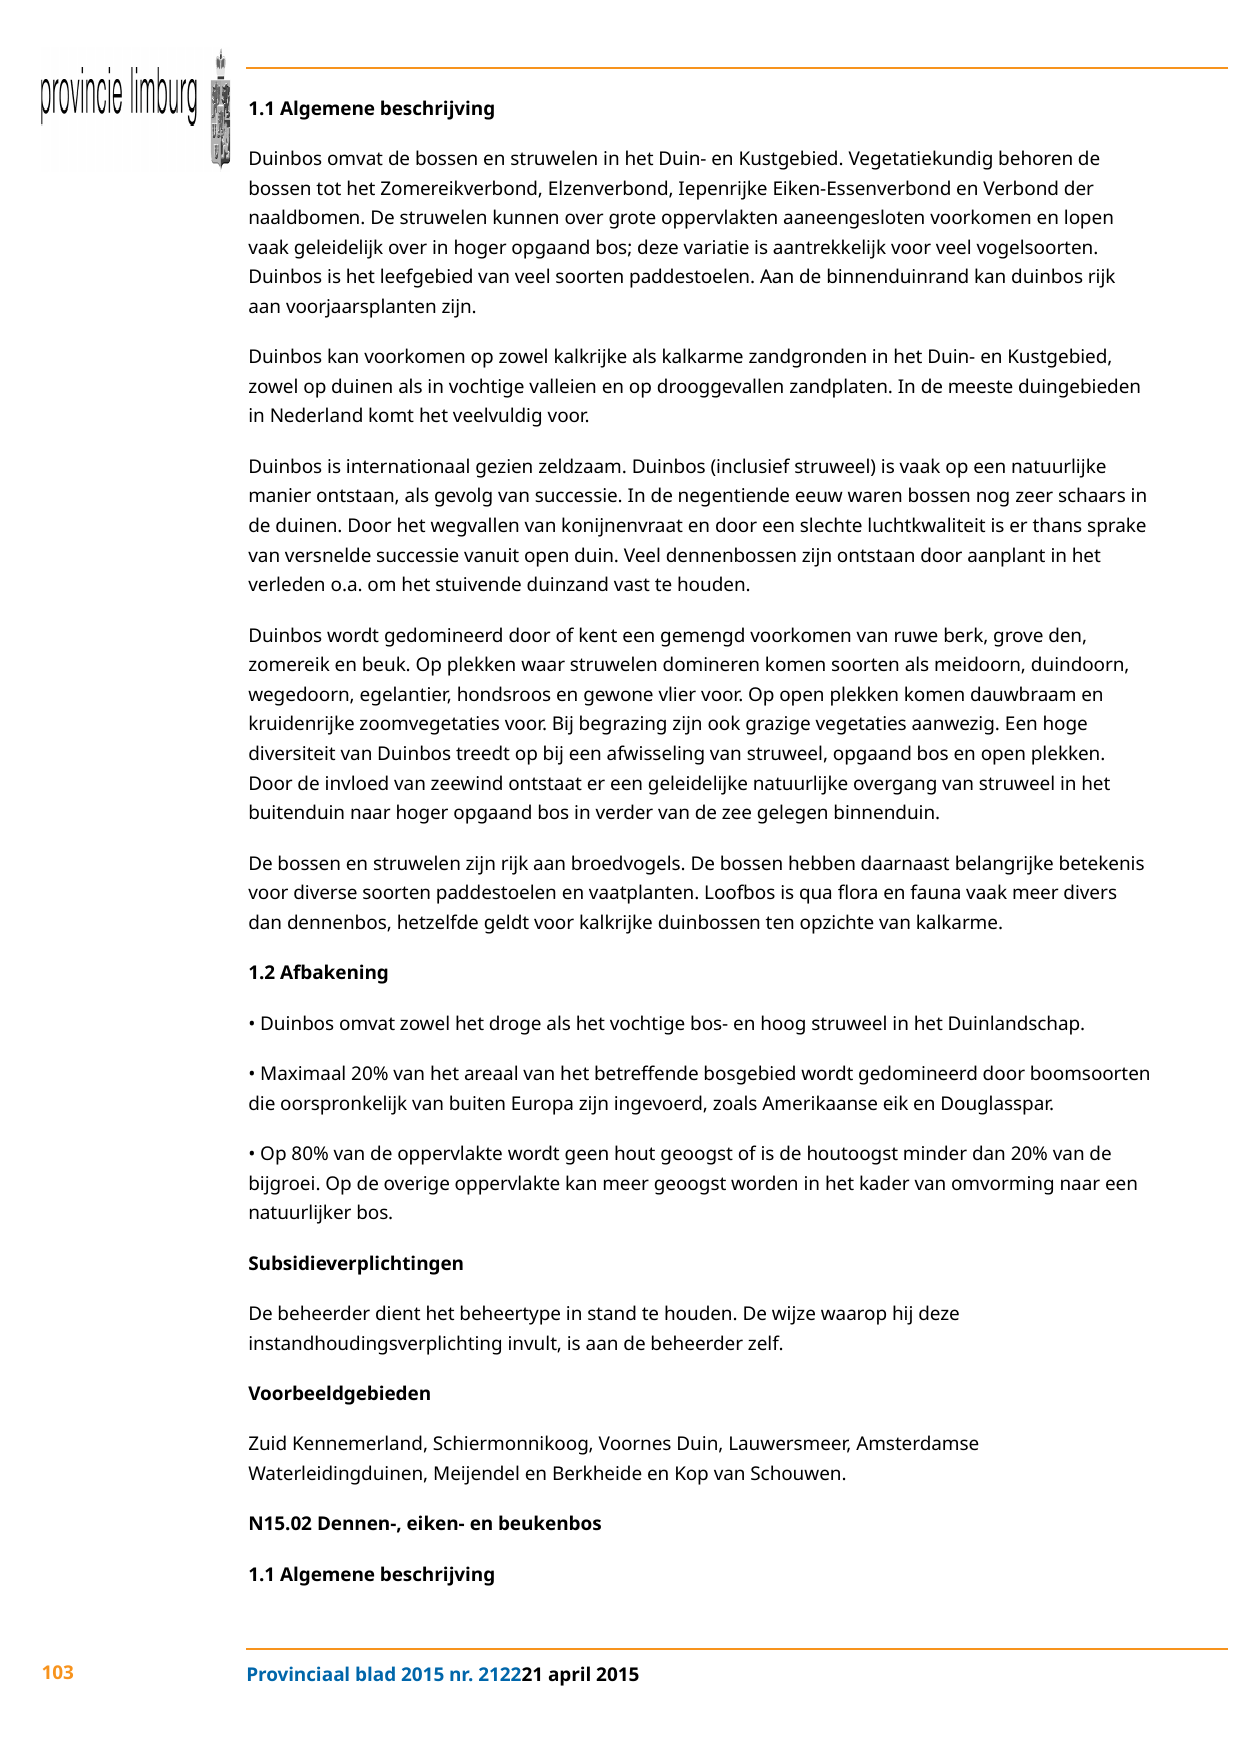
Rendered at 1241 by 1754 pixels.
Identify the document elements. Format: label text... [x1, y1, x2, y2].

text • Duinbos omvat zowel het droge als het vochtige bos- en hoog struweel in het Duinlandschap. [248, 1010, 1152, 1036]
text 1.2 Afbakening [248, 959, 1152, 985]
text N15.02 Dennen-, eiken- en beukenbos [248, 1511, 1152, 1536]
text Duinbos wordt gedomineerd door of kent een gemengd voorkomen van ruwe berk, grove den, zomereik en beuk. Op plekken waar struwelen domineren komen soorten als meidoorn, duindoorn, wegedoorn, egelantier, hondsroos en gewone vlier voor. Op open plekken komen dauwbraam en kruidenrijke zoomvegetaties voor. Bij begrazing zijn ook grazige vegetaties aanwezig. Een hoge diversiteit van Duinbos treedt op bij een afwisseling van struweel, opgaand bos en open plekken. Door de invloed van zeewind ontstaat er een geleidelijke natuurlijke overgang van struweel in het buitenduin naar hoger opgaand bos in verder van de zee gelegen binnenduin. [248, 622, 1152, 825]
text Zuid Kennemerland, Schiermonnikoog, Voornes Duin, Lauwersmeer, Amsterdamse Waterleidingduinen, Meijendel en Berkheide en Kop van Schouwen. [248, 1431, 1152, 1486]
picture [41, 47, 231, 172]
text De bossen en struwelen zijn rijk aan broedvogels. De bossen hebben daarnaast belangrijke betekenis voor diverse soorten paddestoelen en vaatplanten. Loofbos is qua flora en fauna vaak meer divers dan dennenbos, hetzelfde geldt voor kalkrijke duinbossen ten opzichte van kalkarme. [248, 850, 1152, 935]
text 1.1 Algemene beschrijving [248, 95, 1152, 121]
text De beheerder dient het beheertype in stand te houden. De wijze waarop hij deze instandhoudingsverplichting invult, is aan de beheerder zelf. [248, 1300, 1152, 1356]
text Duinbos is internationaal gezien zeldzaam. Duinbos (inclusief struweel) is vaak op een natuurlijke manier ontstaan, als gevolg van successie. In de negentiende eeuw waren bossen nog zeer schaars in de duinen. Door het wegvallen van konijnenvraat en door een slechte luchtkwaliteit is er thans sprake van versnelde successie vanuit open duin. Veel dennenbossen zijn ontstaan door aanplant in het verleden o.a. om het stuivende duinzand vast te houden. [248, 453, 1152, 597]
text • Op 80% van de oppervlakte wordt geen hout geoogst of is de houtoogst minder dan 20% van de bijgroei. Op de overige oppervlakte kan meer geoogst worden in het kader van omvorming naar een natuurlijker bos. [248, 1140, 1152, 1225]
text 1.1 Algemene beschrijving [248, 1561, 1152, 1587]
text Duinbos omvat de bossen en struwelen in het Duin- en Kustgebied. Vegetatiekundig behoren de bossen tot het Zomereikverbond, Elzenverbond, Iepenrijke Eiken-Essenverbond en Verbond der naaldbomen. De struwelen kunnen over grote oppervlakten aaneengesloten voorkomen en lopen vaak geleidelijk over in hoger opgaand bos; deze variatie is aantrekkelijk voor veel vogelsoorten. Duinbos is het leefgebied van veel soorten paddestoelen. Aan de binnenduinrand kan duinbos rijk aan voorjaarsplanten zijn. [248, 145, 1152, 319]
text • Maximaal 20% van het areaal van het betreffende bosgebied wordt gedomineerd door boomsoorten die oorspronkelijk van buiten Europa zijn ingevoerd, zoals Amerikaanse eik en Douglasspar. [248, 1060, 1152, 1116]
text Duinbos kan voorkomen op zowel kalkrijke als kalkarme zandgronden in het Duin- en Kustgebied, zowel op duinen als in vochtige valleien en op drooggevallen zandplaten. In de meeste duingebieden in Nederland komt het veelvuldig voor. [248, 343, 1152, 428]
text Voorbeeldgebieden [248, 1380, 1152, 1406]
text Subsidieverplichtingen [248, 1250, 1152, 1276]
